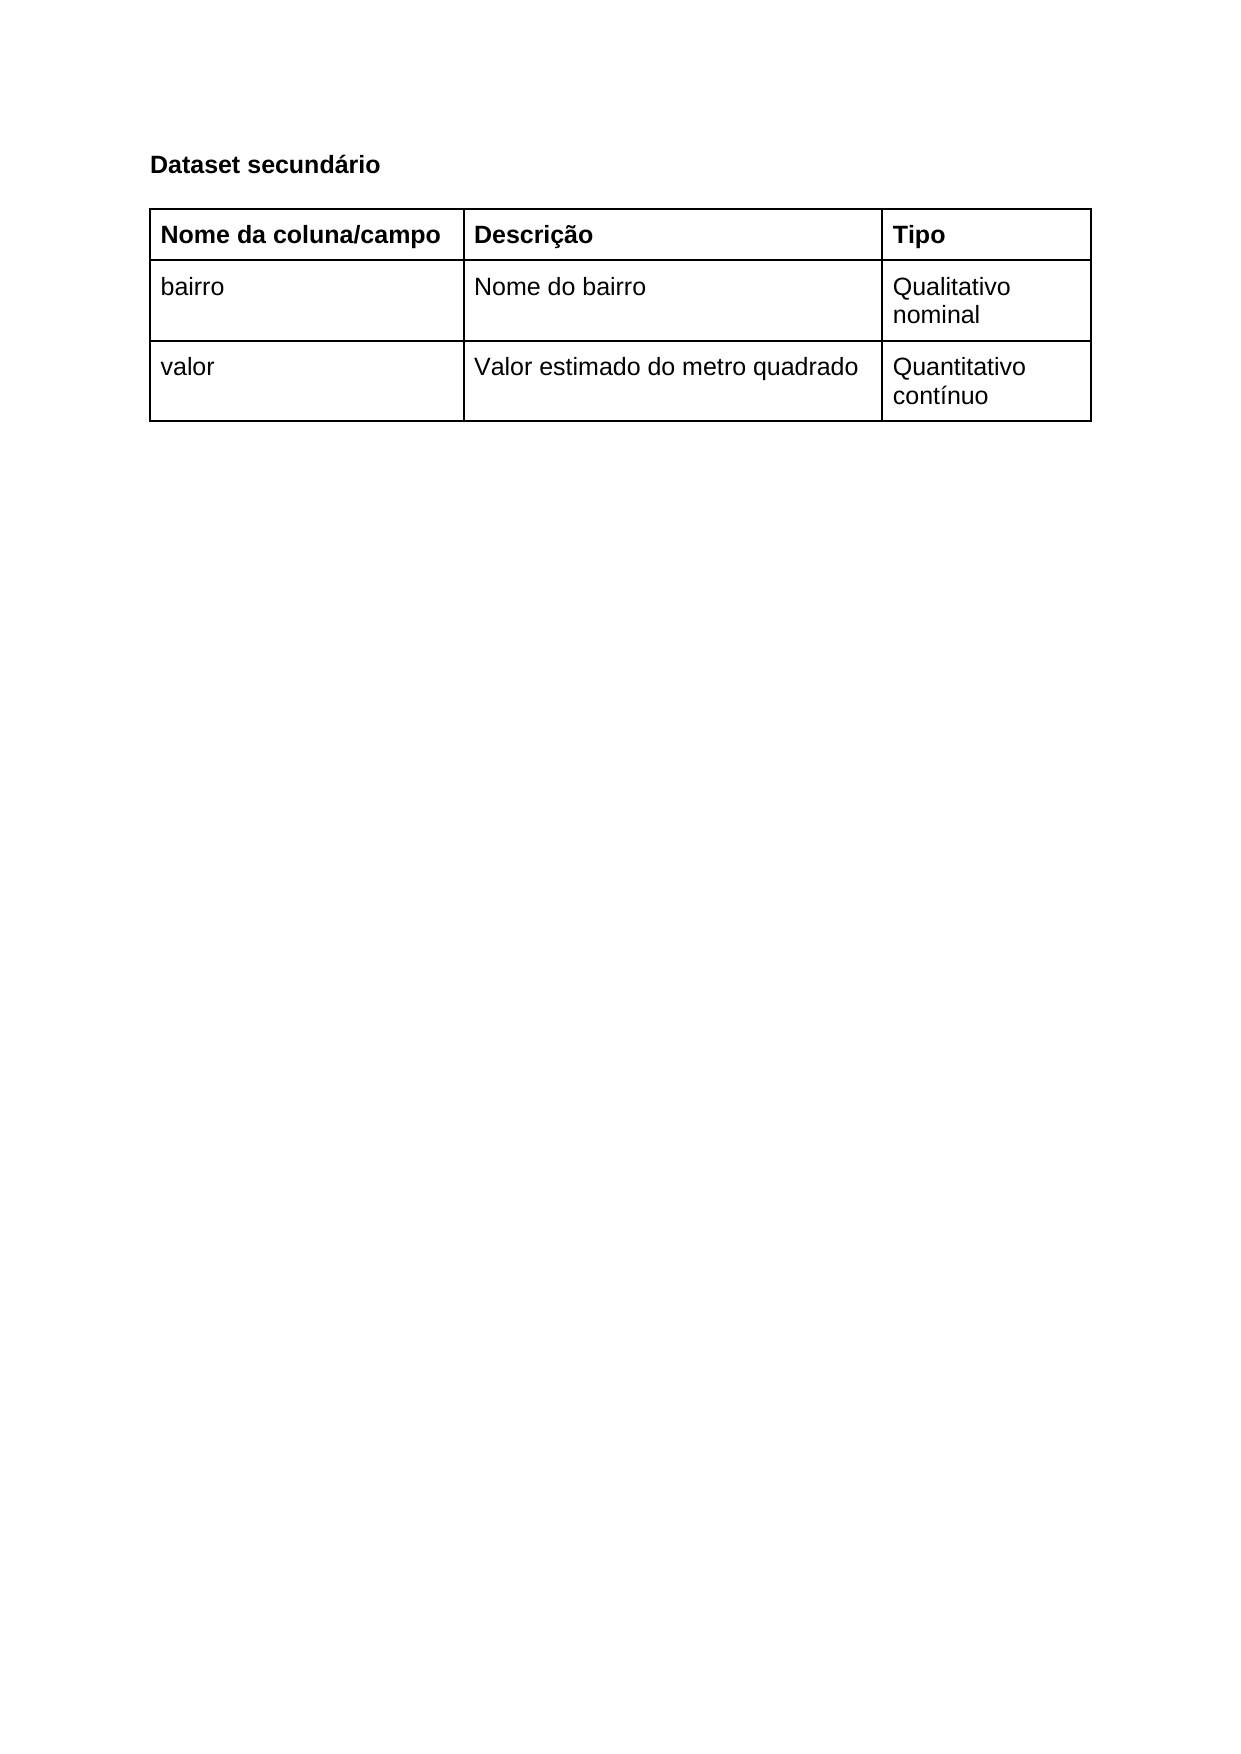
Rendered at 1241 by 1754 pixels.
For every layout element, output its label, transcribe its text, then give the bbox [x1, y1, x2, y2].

table_cell Quantitativo contínuo [883, 342, 1090, 420]
table_header Tipo [883, 210, 1090, 259]
table_cell Valor estimado do metro quadrado [465, 342, 881, 420]
table_cell Qualitativo nominal [883, 261, 1090, 339]
table_header Nome da coluna/campo [151, 210, 463, 259]
table_header Descrição [465, 210, 881, 259]
table_cell bairro [151, 261, 463, 339]
text Dataset secundário [150, 150, 1090, 179]
table_cell valor [151, 342, 463, 420]
table_cell Nome do bairro [465, 261, 881, 339]
